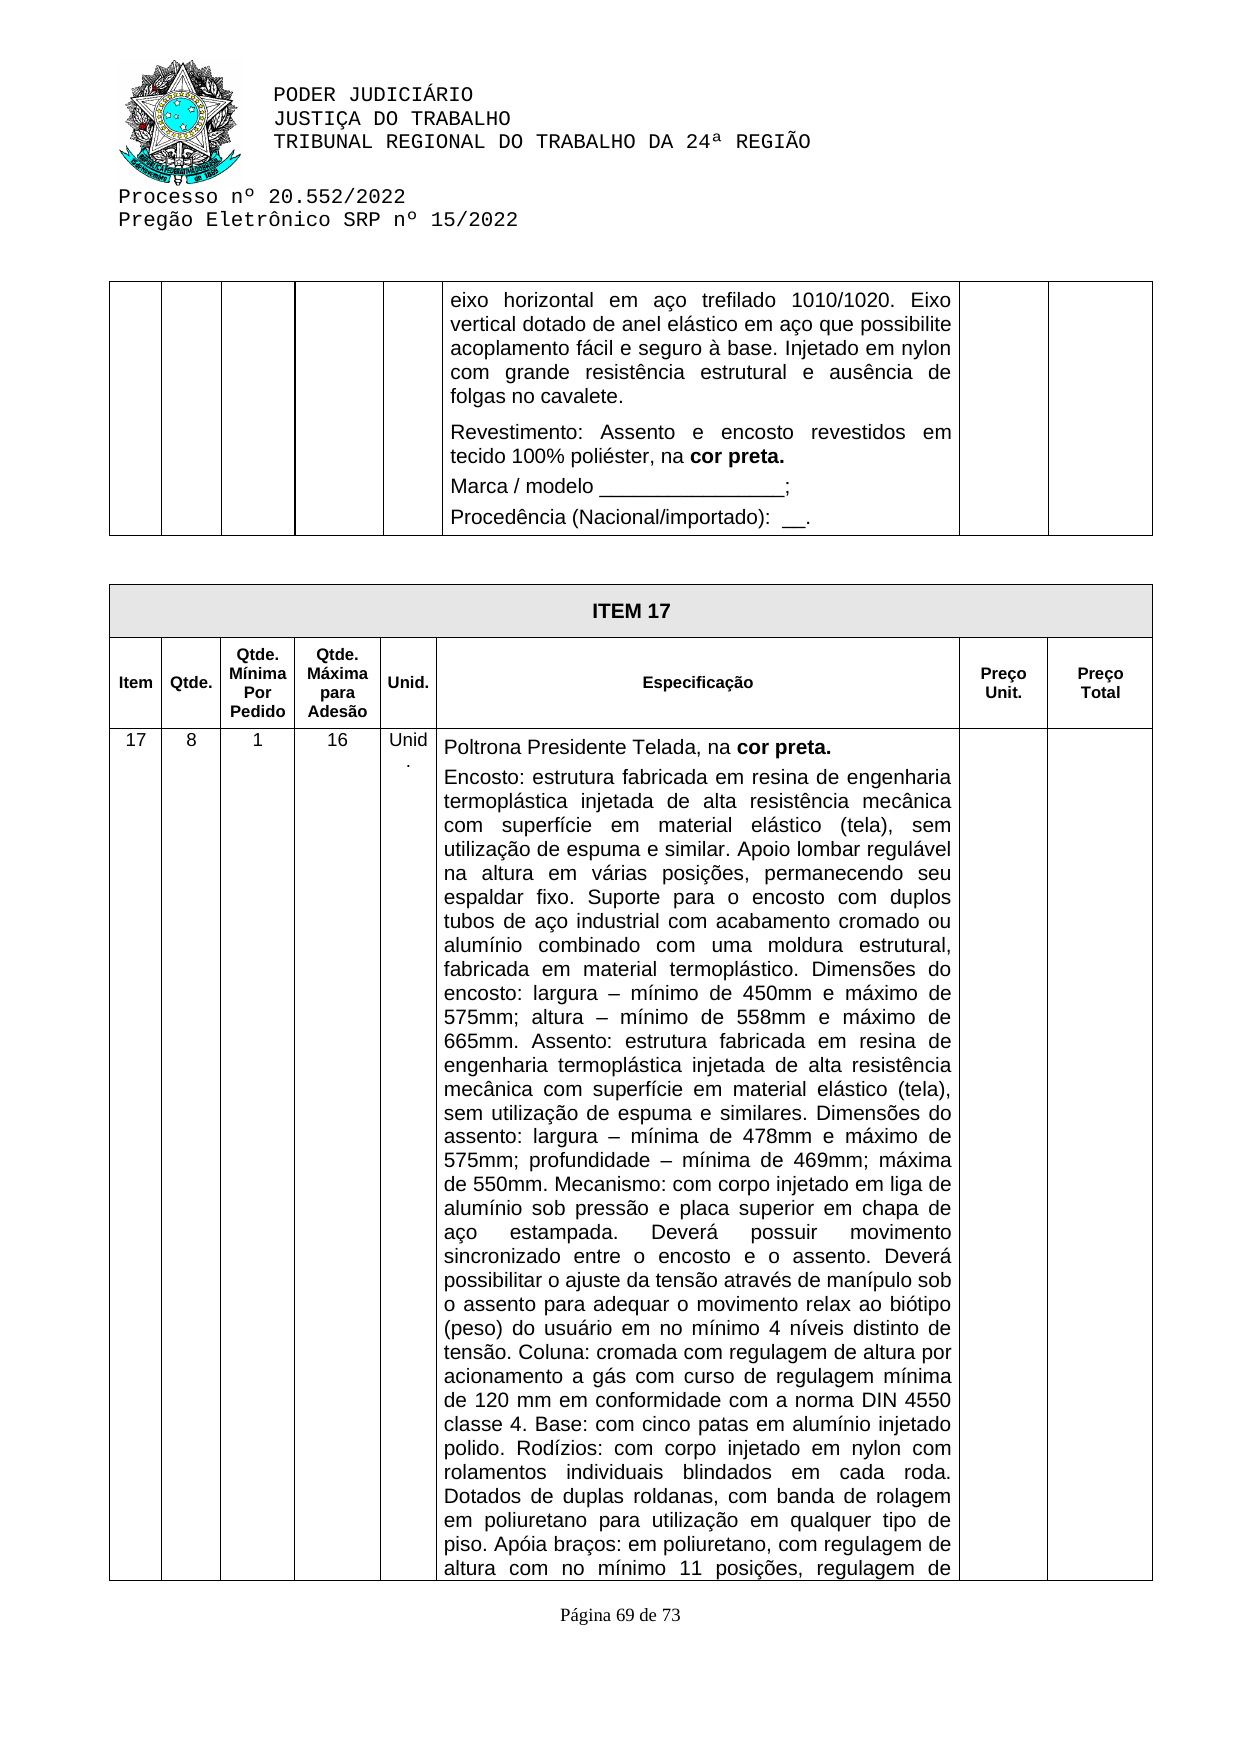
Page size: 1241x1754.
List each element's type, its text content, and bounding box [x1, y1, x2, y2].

table_cell 16 [295, 729, 380, 1579]
table_cell [222, 282, 294, 535]
table_cell Qtde. Máxima para Adesão [295, 638, 380, 727]
table_cell Poltrona Presidente Telada, na cor preta. Encosto: estrutura fabricada em resina de engenharia termoplástica injetada de alta resistência mecânica com superfície em material elástico (tela), sem utilização de espuma e similar. Apoio lombar regulável na altura em várias posições, permanecendo seu espaldar fixo. Suporte para o encosto com duplos tubos de aço industrial com acabamento cromado ou alumínio combinado com uma moldura estrutural, fabricada em material termoplástico. Dimensões do encosto: largura – mínimo de 450mm e máximo de 575mm; altura – mínimo de 558mm e máximo de 665mm. Assento: estrutura fabricada em resina de engenharia termoplástica injetada de alta resistência mecânica com superfície em material elástico (tela), sem utilização de espuma e similares. Dimensões do assento: largura – mínima de 478mm e máximo de 575mm; profundidade – mínima de 469mm; máxima de 550mm. Mecanismo: com corpo injetado em liga de alumínio sob pressão e placa superior em chapa de aço estampada. Deverá possuir movimento sincronizado entre o encosto e o assento. Deverá possibilitar o ajuste da tensão através de manípulo sob o assento para adequar o movimento relax ao biótipo (peso) do usuário em no mínimo 4 níveis distinto de tensão. Coluna: cromada com regulagem de altura por acionamento a gás com curso de regulagem mínima de 120 mm em conformidade com a norma DIN 4550 classe 4. Base: com cinco patas em alumínio injetado polido. Rodízios: com corpo injetado em nylon com rolamentos individuais blindados em cada roda. Dotados de duplas roldanas, com banda de rolagem em poliuretano para utilização em qualquer tipo de piso. Apóia braços: em poliuretano, com regulagem de altura com no mínimo 11 posições, regulagem de [437, 729, 959, 1579]
table_cell [296, 282, 383, 535]
table_cell eixo horizontal em aço trefilado 1010/1020. Eixo vertical dotado de anel elástico em aço que possibilite acoplamento fácil e seguro à base. Injetado em nylon com grande resistência estrutural e ausência de folgas no cavalete. Revestimento: Assento e encosto revestidos em tecido 100% poliéster, na cor preta. Marca / modelo ________________; Procedência (Nacional/importado): __. [443, 282, 959, 535]
table_cell 1 [221, 729, 294, 1579]
table_header ITEM 17 [110, 585, 1152, 637]
table_cell Unid. [381, 638, 436, 727]
table_cell 8 [162, 729, 220, 1579]
table_cell Item [110, 638, 161, 727]
table_cell [960, 282, 1048, 535]
table_cell 17 [110, 729, 161, 1579]
table_cell [110, 282, 161, 535]
table_cell [960, 729, 1047, 1579]
table_cell [384, 282, 442, 535]
table_cell Preço Total [1048, 638, 1152, 727]
table_cell Especificação [437, 638, 959, 727]
table_cell Qtde. Mínima Por Pedido [221, 638, 294, 727]
table_cell Unid. [381, 729, 436, 1579]
table_cell [1049, 282, 1152, 535]
table_cell Qtde. [162, 638, 220, 727]
picture [118, 59, 243, 186]
table_cell [162, 282, 221, 535]
table_cell Preço Unit. [960, 638, 1047, 727]
table_cell [1048, 729, 1152, 1579]
